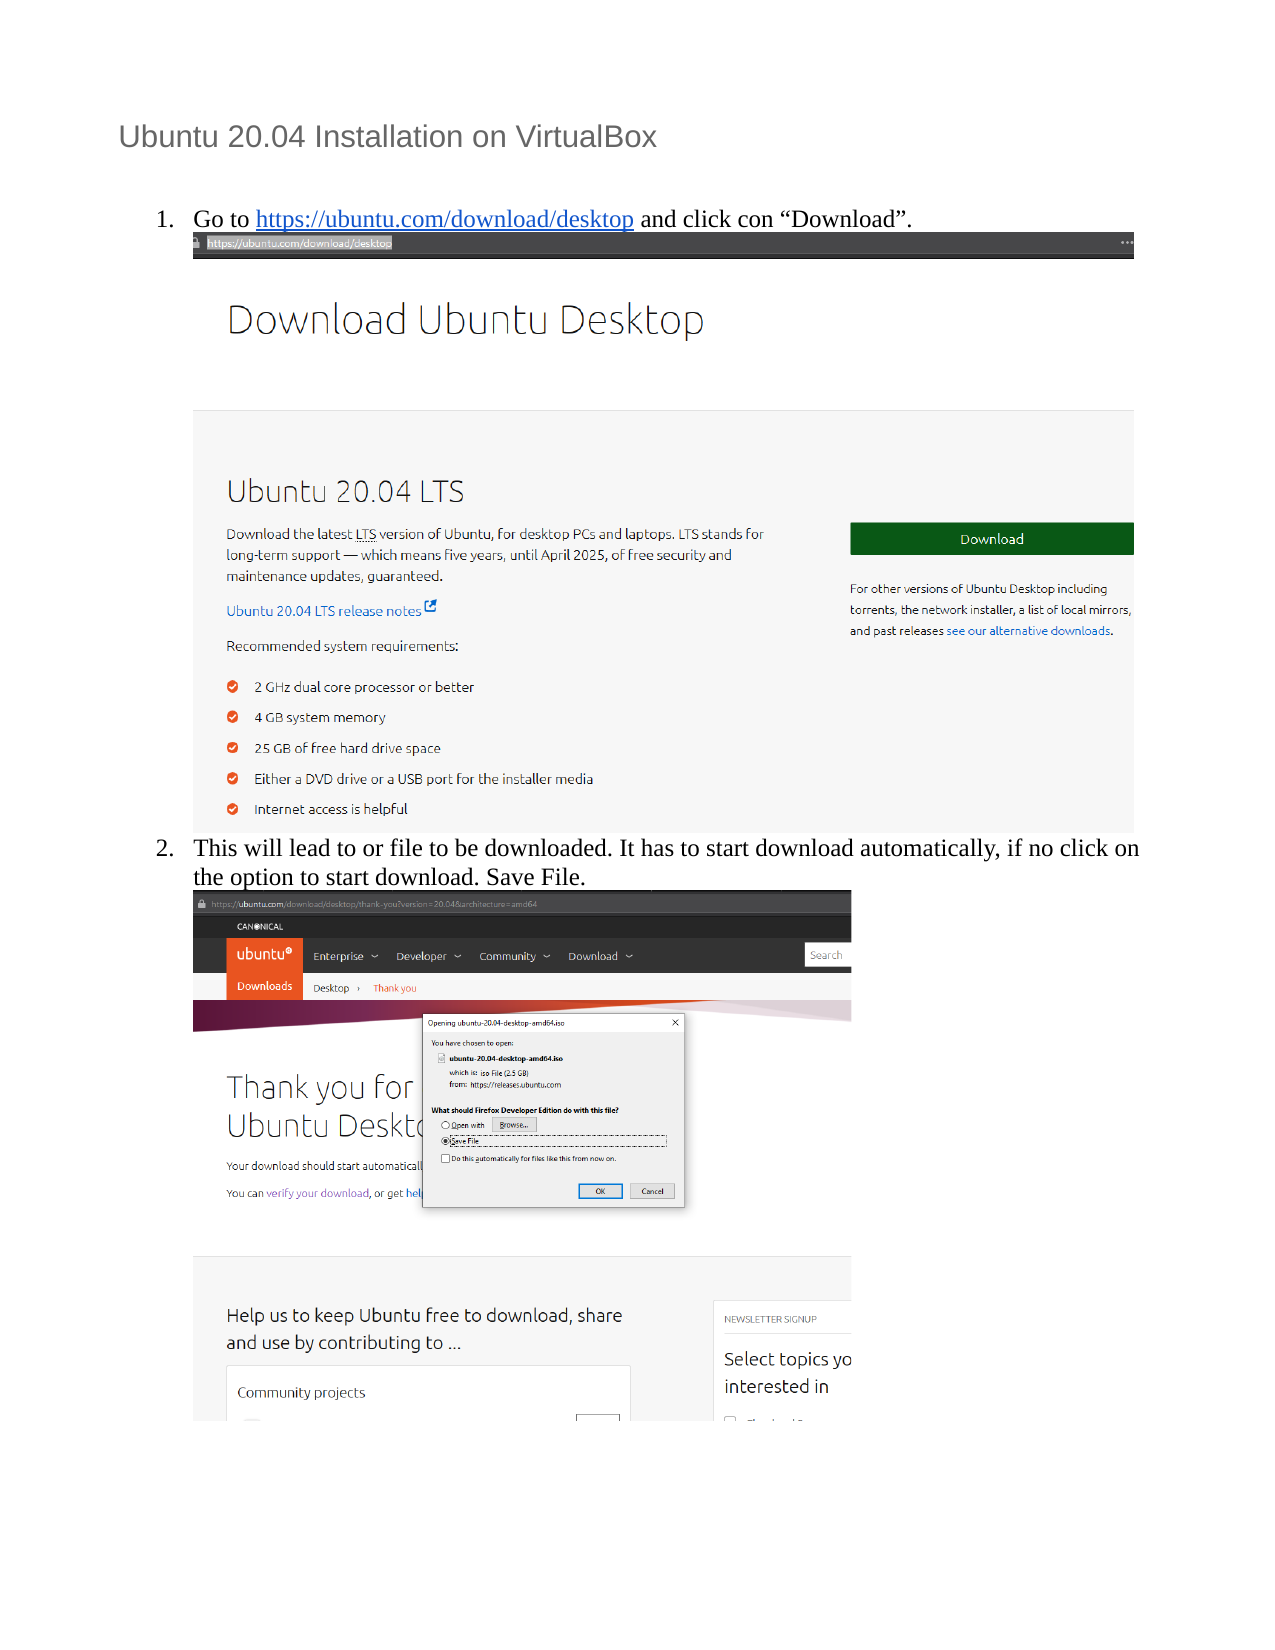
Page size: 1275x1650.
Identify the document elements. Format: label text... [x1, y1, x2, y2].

subtitle Ubuntu 20.04 Installation on VirtualBox [118, 118, 1157, 154]
list Go to https://ubuntu.com/download/desktop and click con “Download”. [156, 204, 1157, 232]
list This will lead to or file to be downloaded. It has to start download automatically, if no click on the option to start download. Save File. [156, 833, 1157, 890]
picture [193, 232, 1134, 833]
picture [193, 890, 852, 1421]
